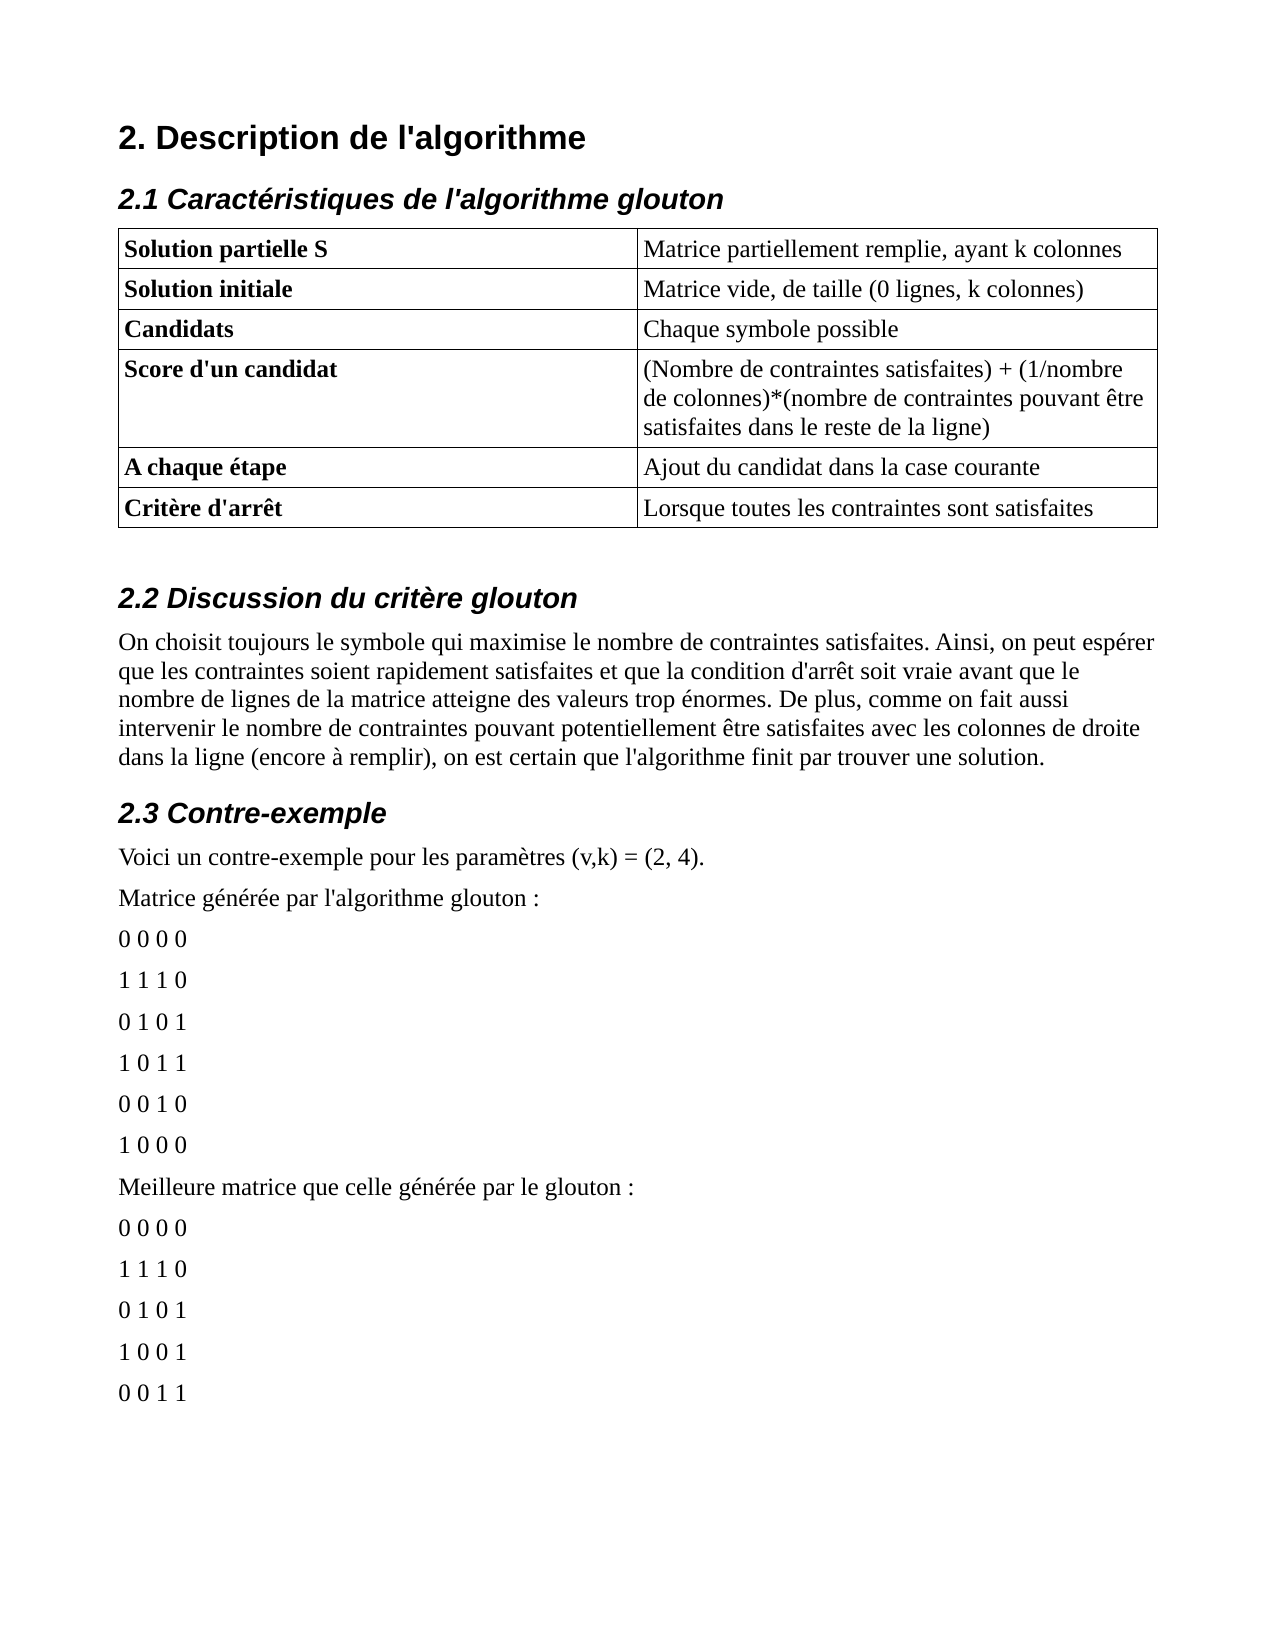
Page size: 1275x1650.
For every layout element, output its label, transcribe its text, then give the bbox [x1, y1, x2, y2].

table_cell Score d'un candidat [119, 350, 637, 447]
text 0 0 0 0 [118, 924, 1157, 953]
text On choisit toujours le symbole qui maximise le nombre de contraintes satisfaites. Ainsi, on peut espérer que les contraintes soient rapidement satisfaites et que la condition d'arrêt soit vraie avant que le nombre de lignes de la matrice atteigne des valeurs trop énormes. De plus, comme on fait aussi intervenir le nombre de contraintes pouvant potentiellement être satisfaites avec les colonnes de droite dans la ligne (encore à remplir), on est certain que l'algorithme finit par trouver une solution. [118, 627, 1157, 771]
table_cell Critère d'arrêt [119, 488, 637, 527]
text 0 0 0 0 [118, 1213, 1157, 1242]
text 0 1 0 1 [118, 1007, 1157, 1036]
text 0 1 0 1 [118, 1296, 1157, 1324]
text Meilleure matrice que celle générée par le glouton : [118, 1172, 1157, 1201]
table_cell Matrice vide, de taille (0 lignes, k colonnes) [638, 269, 1157, 308]
subtitle 2.1 Caractéristiques de l'algorithme glouton [118, 182, 1157, 215]
table_cell Candidats [119, 310, 637, 349]
subtitle 2.2 Discussion du critère glouton [118, 581, 1157, 614]
subtitle 2.3 Contre-exemple [118, 796, 1157, 829]
text 1 0 1 1 [118, 1048, 1157, 1077]
table_header Solution partielle S [119, 229, 637, 268]
text 1 0 0 0 [118, 1131, 1157, 1159]
table_cell Solution initiale [119, 269, 637, 308]
text Voici un contre-exemple pour les paramètres (v,k) = (2, 4). [118, 842, 1157, 871]
table_cell Lorsque toutes les contraintes sont satisfaites [638, 488, 1157, 527]
text 0 0 1 0 [118, 1089, 1157, 1118]
text 1 1 1 0 [118, 1254, 1157, 1283]
text 0 0 1 1 [118, 1378, 1157, 1407]
table_cell Ajout du candidat dans la case courante [638, 448, 1157, 487]
text Matrice générée par l'algorithme glouton : [118, 883, 1157, 912]
subtitle 2. Description de l'algorithme [118, 118, 1157, 157]
text 1 0 0 1 [118, 1337, 1157, 1366]
table_cell A chaque étape [119, 448, 637, 487]
table_cell Chaque symbole possible [638, 310, 1157, 349]
table_header Matrice partiellement remplie, ayant k colonnes [638, 229, 1157, 268]
table_cell (Nombre de contraintes satisfaites) + (1/nombre de colonnes)*(nombre de contraintes pouvant être satisfaites dans le reste de la ligne) [638, 350, 1157, 447]
text 1 1 1 0 [118, 966, 1157, 994]
